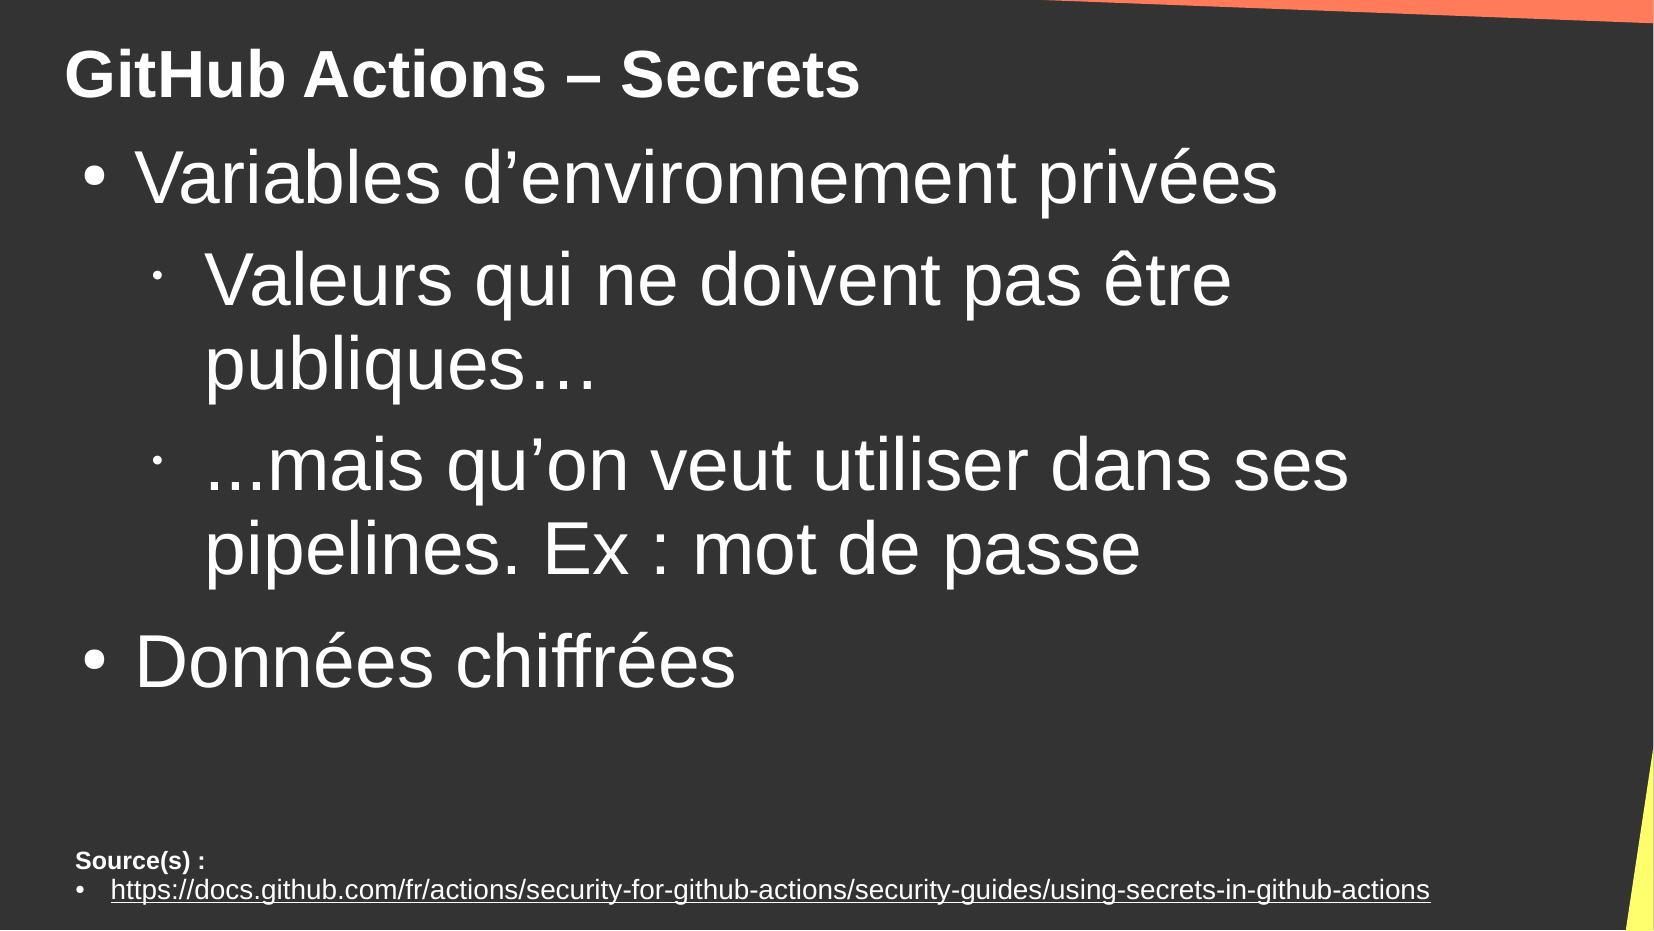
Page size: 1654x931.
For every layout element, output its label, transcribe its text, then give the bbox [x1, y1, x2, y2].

text_box [1625, 742, 1654, 931]
text_box [1042, 0, 1654, 24]
list Variables d’environnement privées Valeurs qui ne doivent pas être publiques… ...mais qu’on veut utiliser dans ses pipelines. Ex : mot de passe Données chiffrées [63, 135, 1589, 806]
title GitHub Actions – Secrets [64, 37, 1471, 113]
text_box Source(s) : https://docs.github.com/fr/actions/security-for-github-actions/security-guides/using-secrets-in-github-actions [60, 806, 1607, 914]
